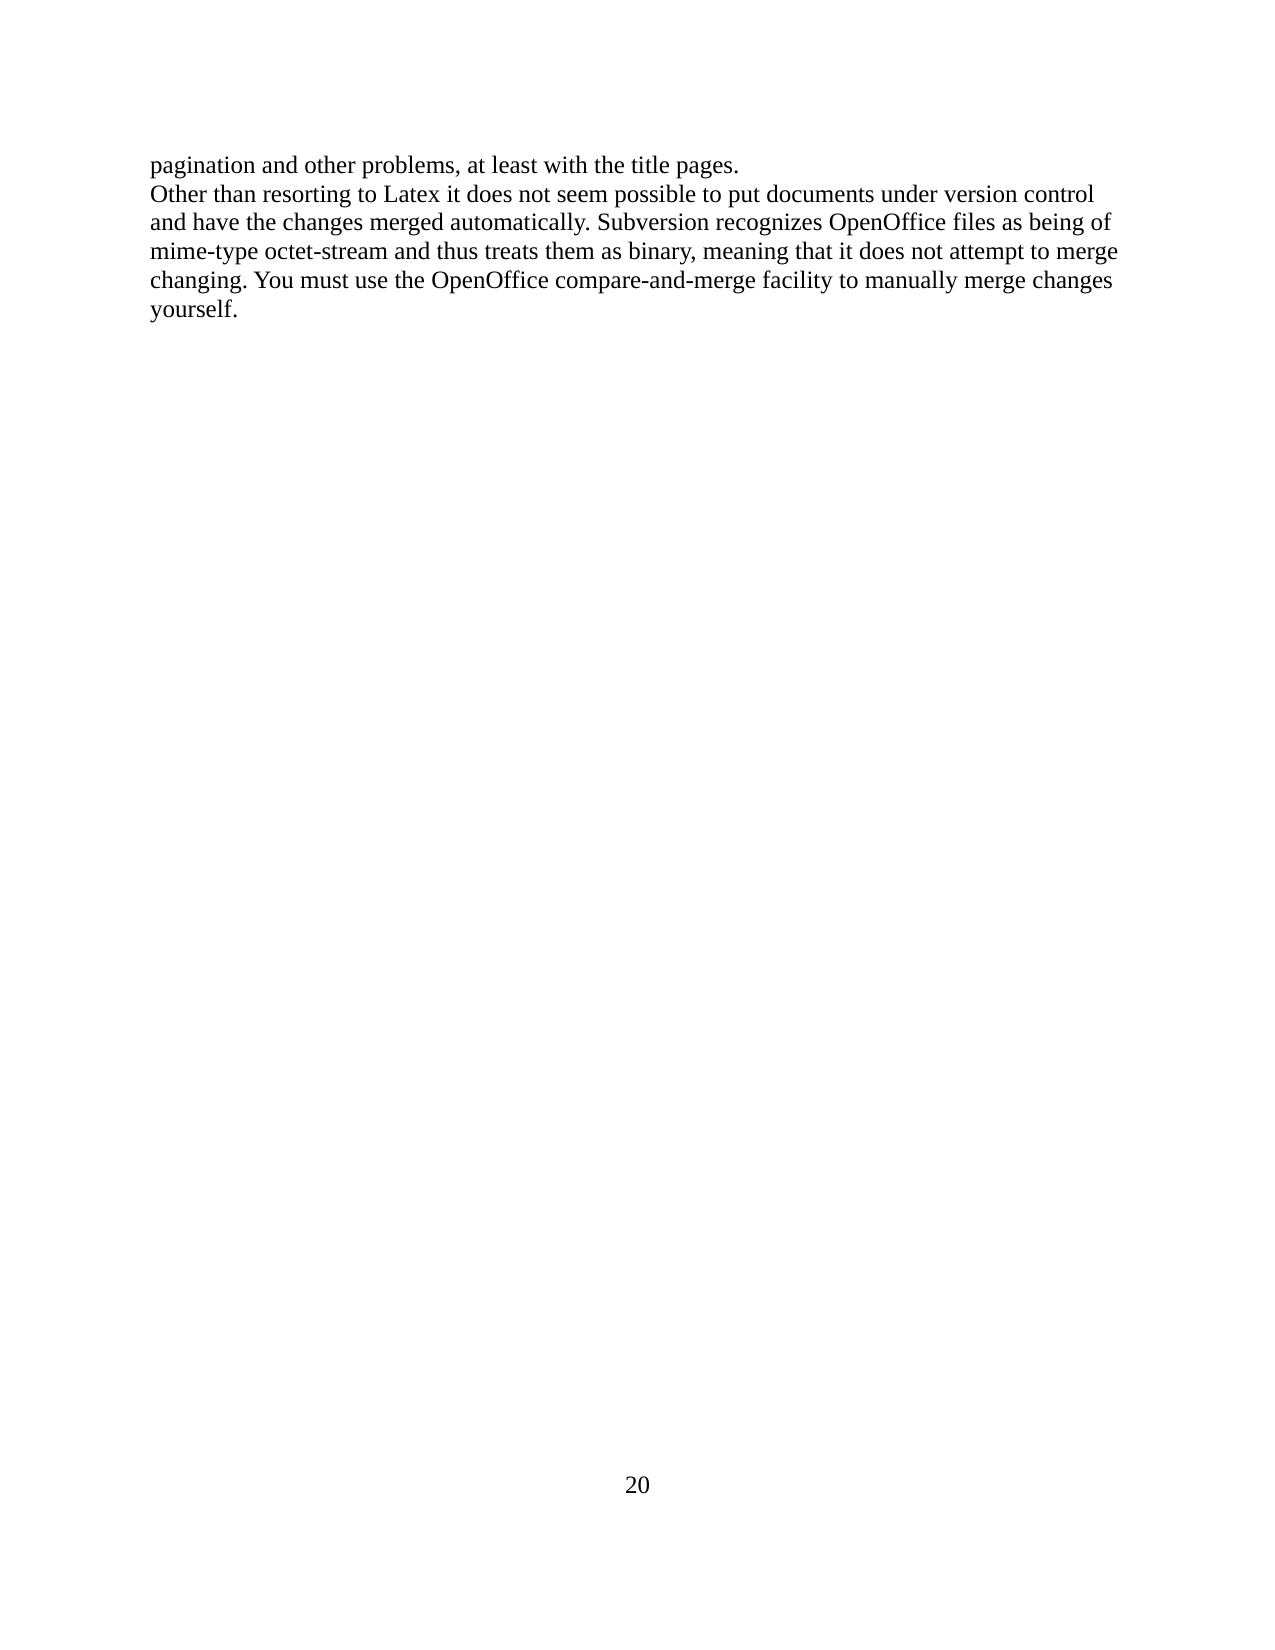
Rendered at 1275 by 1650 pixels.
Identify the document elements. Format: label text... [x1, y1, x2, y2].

text pagination and other problems, at least with the title pages. [150, 150, 1125, 179]
text Other than resorting to Latex it does not seem possible to put documents under version control and have the changes merged automatically. Subversion recognizes OpenOffice files as being of mime-type octet-stream and thus treats them as binary, meaning that it does not attempt to merge changing. You must use the OpenOffice compare-and-merge facility to manually merge changes yourself. [150, 179, 1125, 322]
